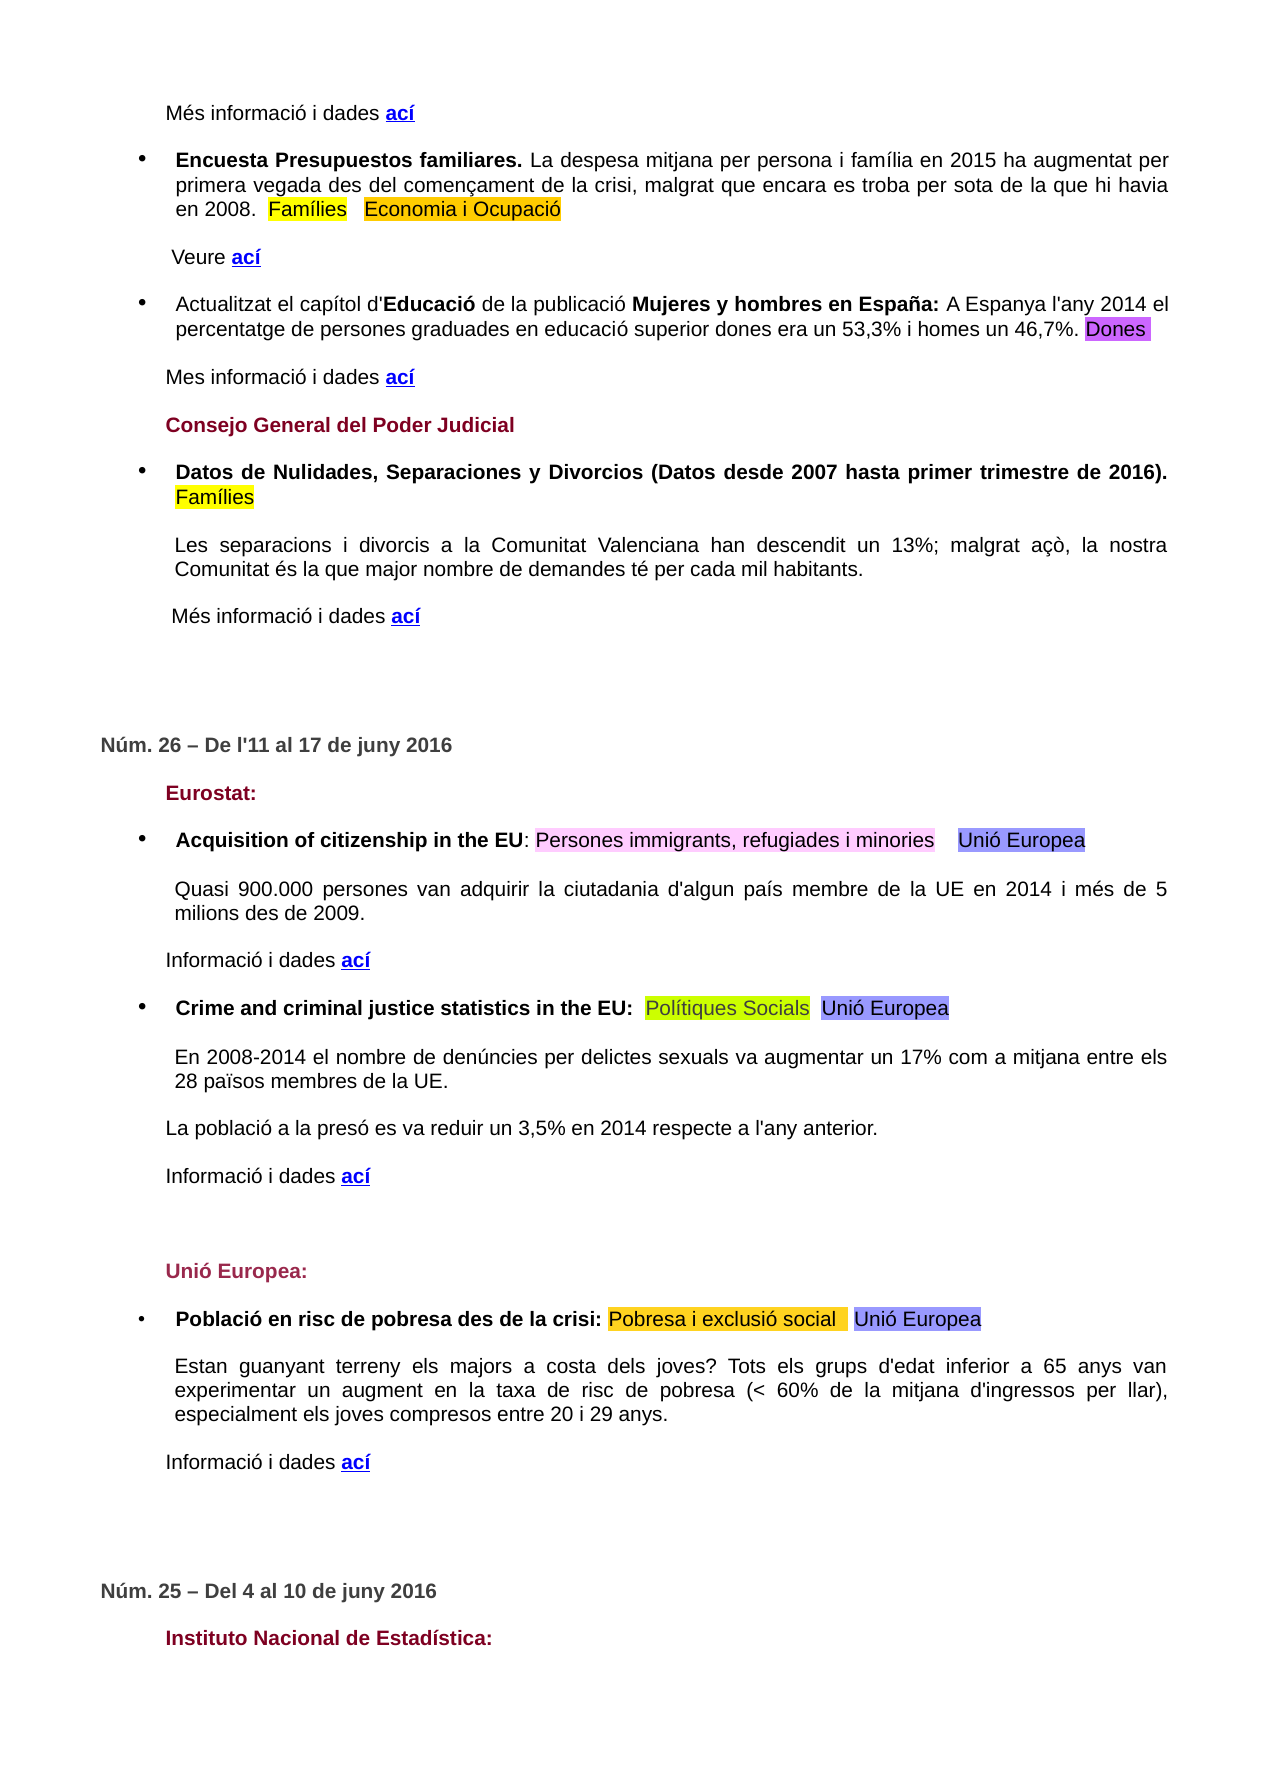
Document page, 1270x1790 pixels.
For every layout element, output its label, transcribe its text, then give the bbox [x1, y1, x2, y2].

text Mes informació i dades ací [165, 365, 1169, 389]
text Estan guanyant terreny els majors a costa dels joves? Tots els grups d'edat inferior a 65 anys van experimentar un augment en la taxa de risc de pobresa (< 60% de la mitjana d'ingressos per llar), especialment els joves compresos entre 20 i 29 anys. [174, 1354, 1169, 1426]
text Núm. 26 – De l'11 al 17 de juny 2016 [100, 733, 1169, 757]
text Unió Europea: [165, 1259, 1169, 1283]
text Les separacions i divorcis a la Comunitat Valenciana han descendit un 13%; malgrat açò, la nostra Comunitat és la que major nombre de demandes té per cada mil habitants. [174, 533, 1169, 581]
text En 2008-2014 el nombre de denúncies per delictes sexuals va augmentar un 17% com a mitjana entre els 28 països membres de la UE. [174, 1044, 1169, 1092]
text Núm. 25 – Del 4 al 10 de juny 2016 [100, 1578, 1169, 1602]
list Veure ací [165, 244, 1169, 268]
text Informació i dades ací [165, 1164, 1169, 1188]
text Eurostat: [165, 781, 1169, 804]
text Informació i dades ací [165, 1450, 1169, 1474]
text Instituto Nacional de Estadística: [165, 1626, 1169, 1650]
list Encuesta Presupuestos familiares. La despesa mitjana per persona i família en 2015 ha augmentat per primera vegada des del començament de la crisi, malgrat que encara es troba per sota de la que hi havia en 2008. Famílies Economia i Ocupació [138, 148, 1169, 221]
text Més informació i dades ací [165, 100, 1169, 124]
text Quasi 900.000 persones van adquirir la ciutadania d'algun país membre de la UE en 2014 i més de 5 milions des de 2009. [174, 877, 1169, 925]
list Població en risc de pobresa des de la crisi: Pobresa i exclusió social Unió Europea [138, 1307, 1169, 1331]
list Acquisition of citizenship in the EU: Persones immigrants, refugiades i minories Unió Europea [138, 828, 1169, 853]
text La població a la presó es va reduir un 3,5% en 2014 respecte a l'any anterior. [165, 1116, 1169, 1140]
list Més informació i dades ací [165, 604, 1169, 628]
text Consejo General del Poder Judicial [165, 412, 1169, 436]
list Crime and criminal justice statistics in the EU: Polítiques Socials Unió Europea [138, 996, 1169, 1021]
text Informació i dades ací [165, 948, 1169, 972]
list Datos de Nulidades, Separaciones y Divorcios (Datos desde 2007 hasta primer trimestre de 2016). Famílies [138, 460, 1169, 509]
list Actualitzat el capítol d'Educació de la publicació Mujeres y hombres en España: A Espanya l'any 2014 el percentatge de persones graduades en educació superior dones era un 53,3% i homes un 46,7%. Dones [138, 292, 1169, 341]
